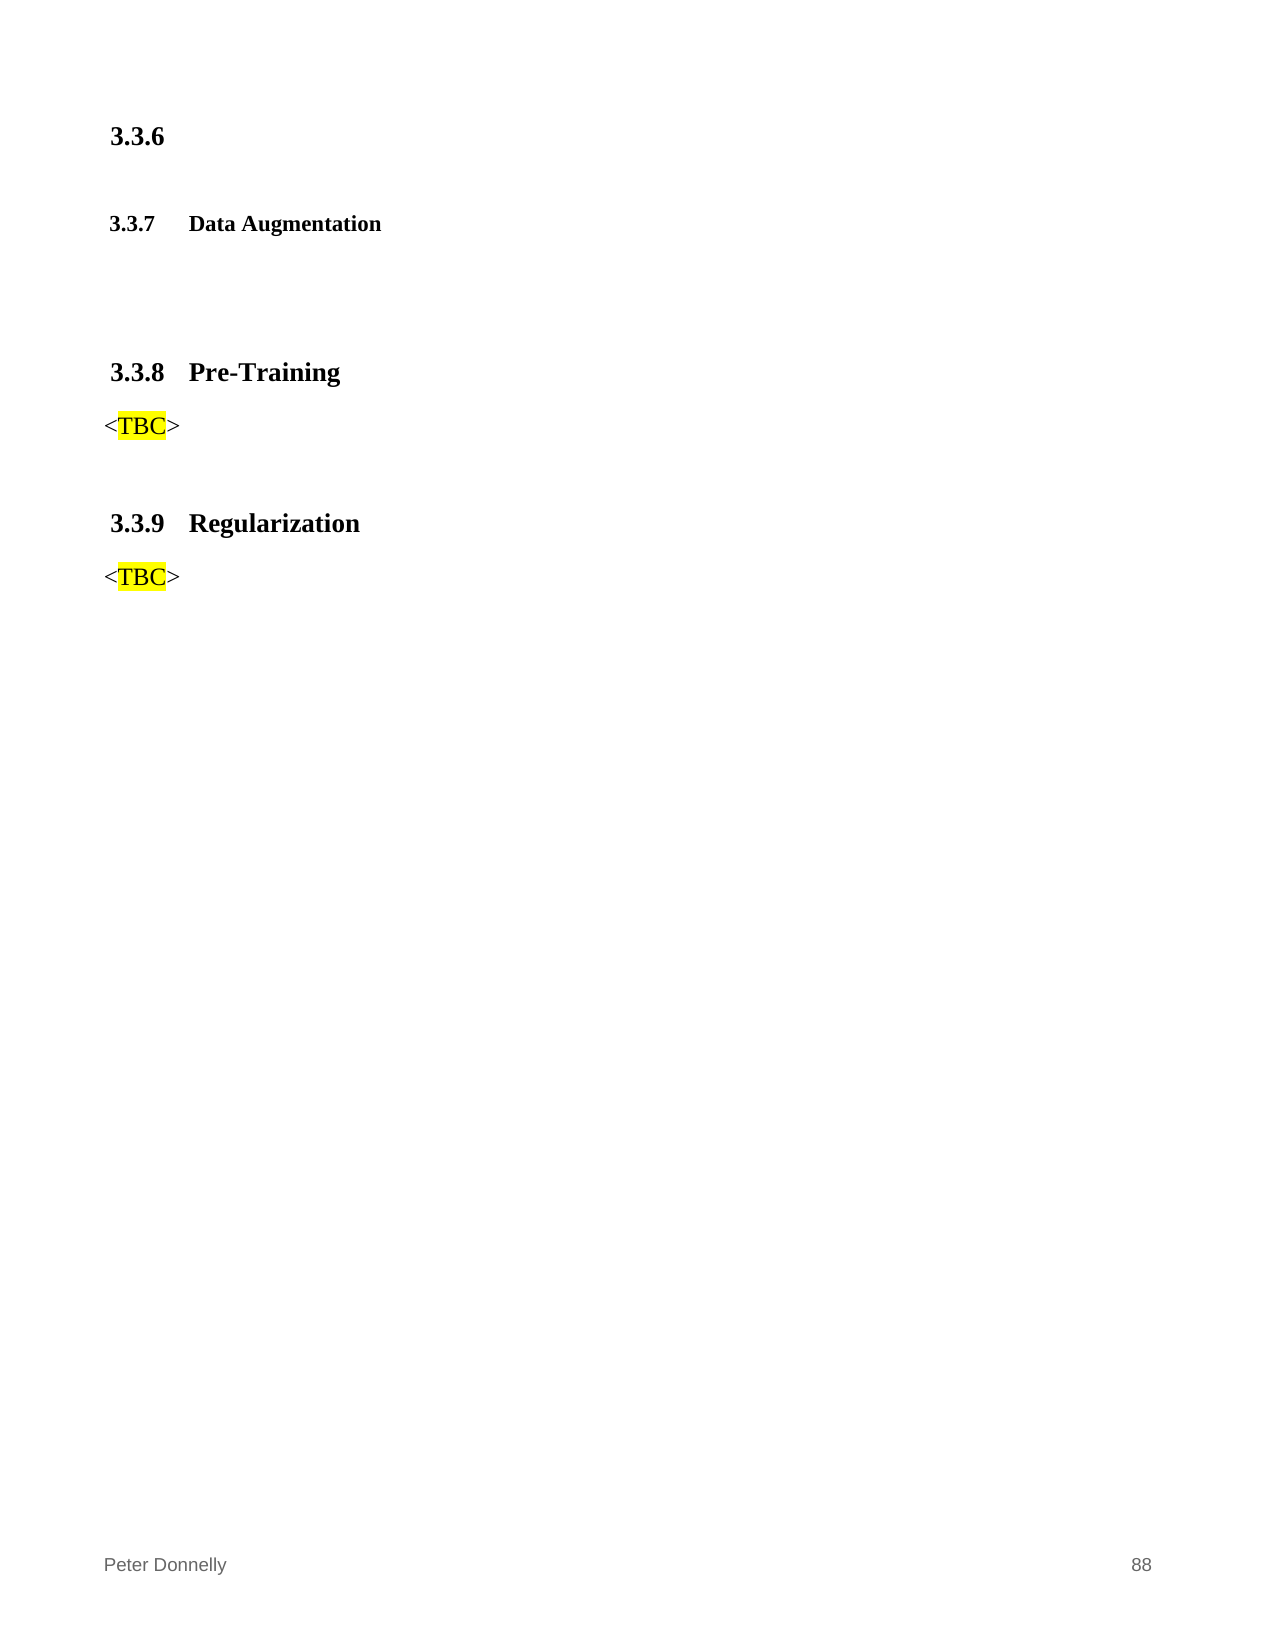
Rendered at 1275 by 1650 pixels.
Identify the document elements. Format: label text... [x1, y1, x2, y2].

subtitle Data Augmentation [103, 210, 1181, 236]
subtitle Pre-Training [103, 356, 1181, 387]
subtitle Regularization [103, 507, 1181, 538]
text <TBC> [103, 562, 1181, 591]
text <TBC> [103, 411, 1181, 440]
